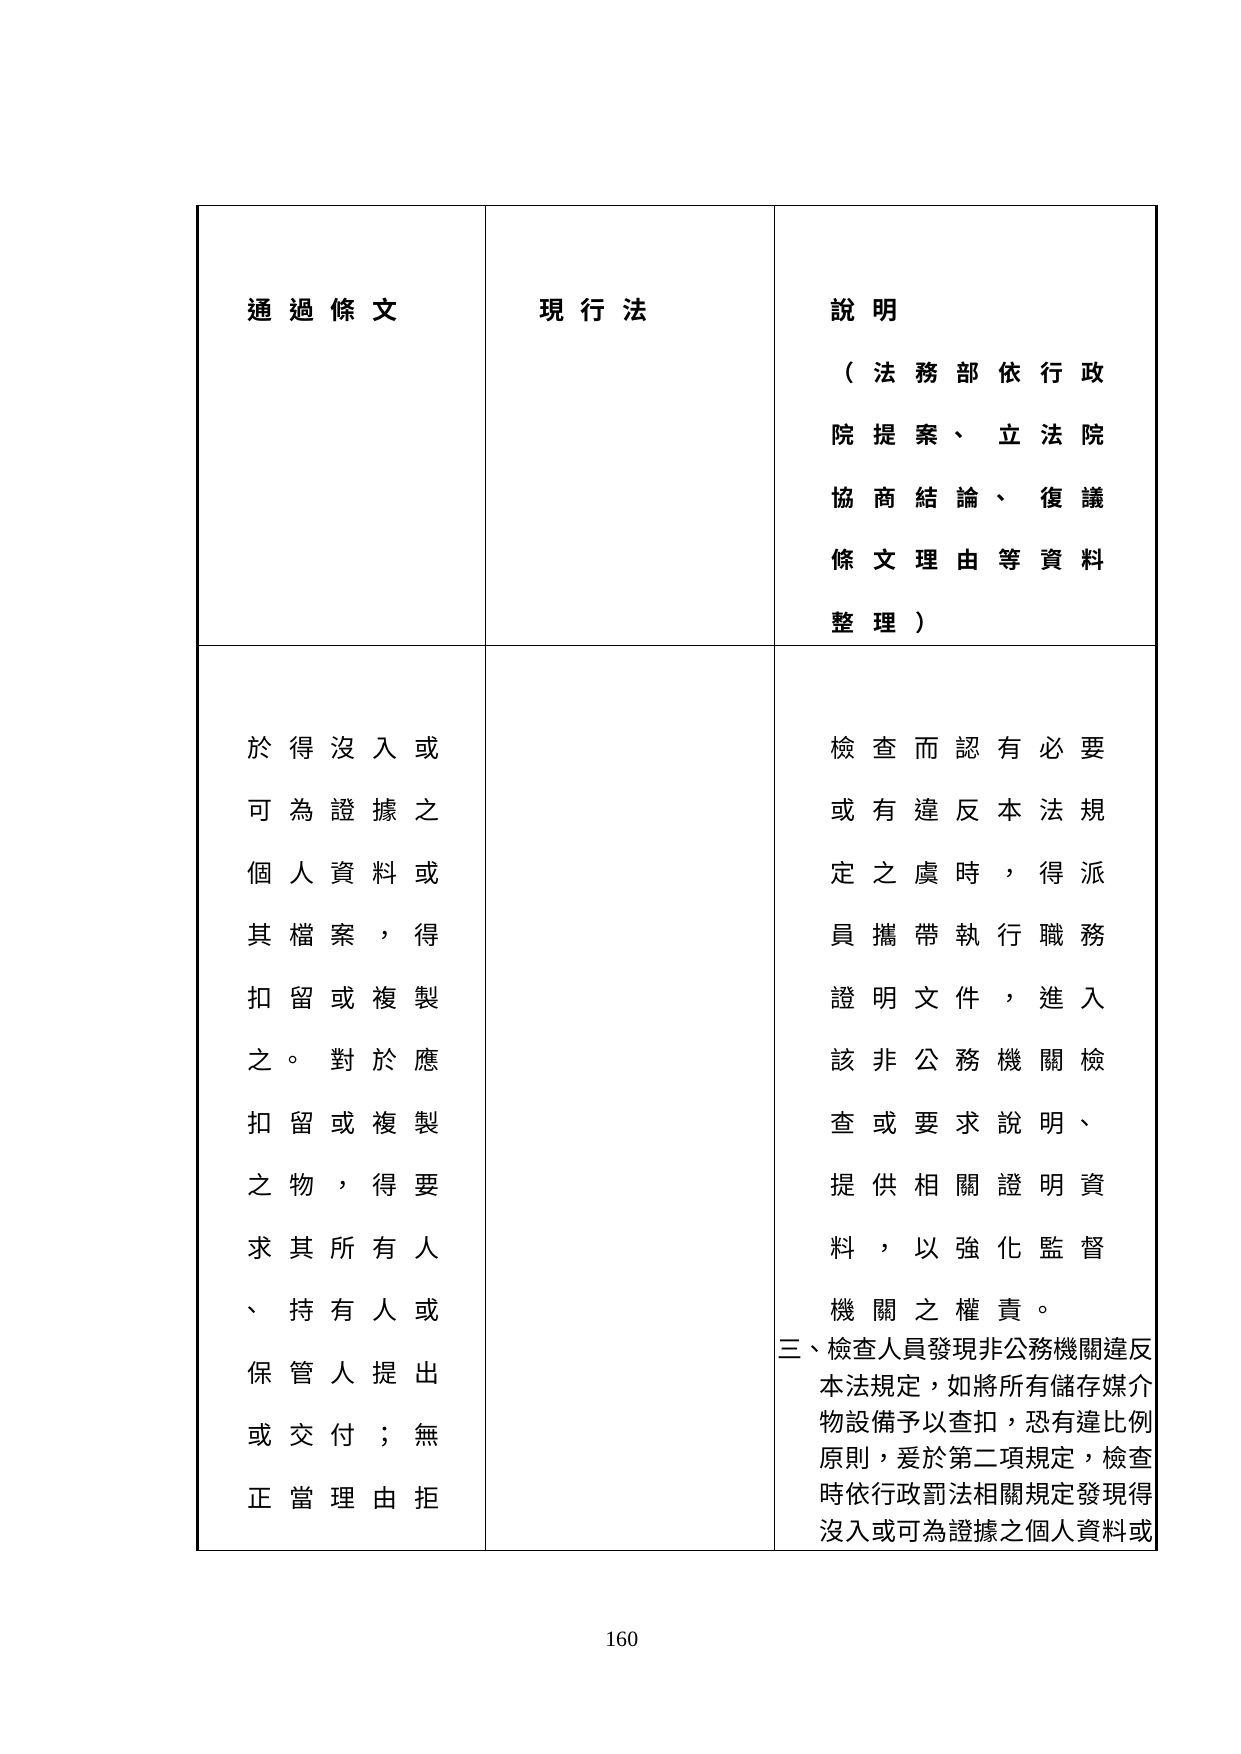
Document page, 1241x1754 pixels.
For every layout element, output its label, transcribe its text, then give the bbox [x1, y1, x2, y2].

table_header 通過條文 [199, 206, 485, 645]
table_cell [486, 646, 774, 1550]
table_cell 於得沒入或可為證據之個人資料或其檔案，得扣留或複製之。對於應扣留或複製之物，得要求其所有人、持有人或保管人提出或交付；無正當理由拒 [199, 646, 485, 1550]
table_header 說明 （法務部依行政院提案、立法院協商結論、復議條文理由等資料整理） [775, 206, 1155, 645]
table_cell 檢查而認有必要或有違反本法規定之虞時，得派員攜帶執行職務證明文件，進入該非公務機關檢查或要求說明、提供相關證明資料，以強化監督機關之權責。 三、檢查人員發現非公務機關違反本法規定，如將所有儲存媒介物設備予以查扣，恐有違比例原則，爰於第二項規定，檢查時依行政罰法相關規定發現得沒入或可為證據之個人資料或 [775, 646, 1155, 1550]
table_header 現行法 [486, 206, 774, 645]
